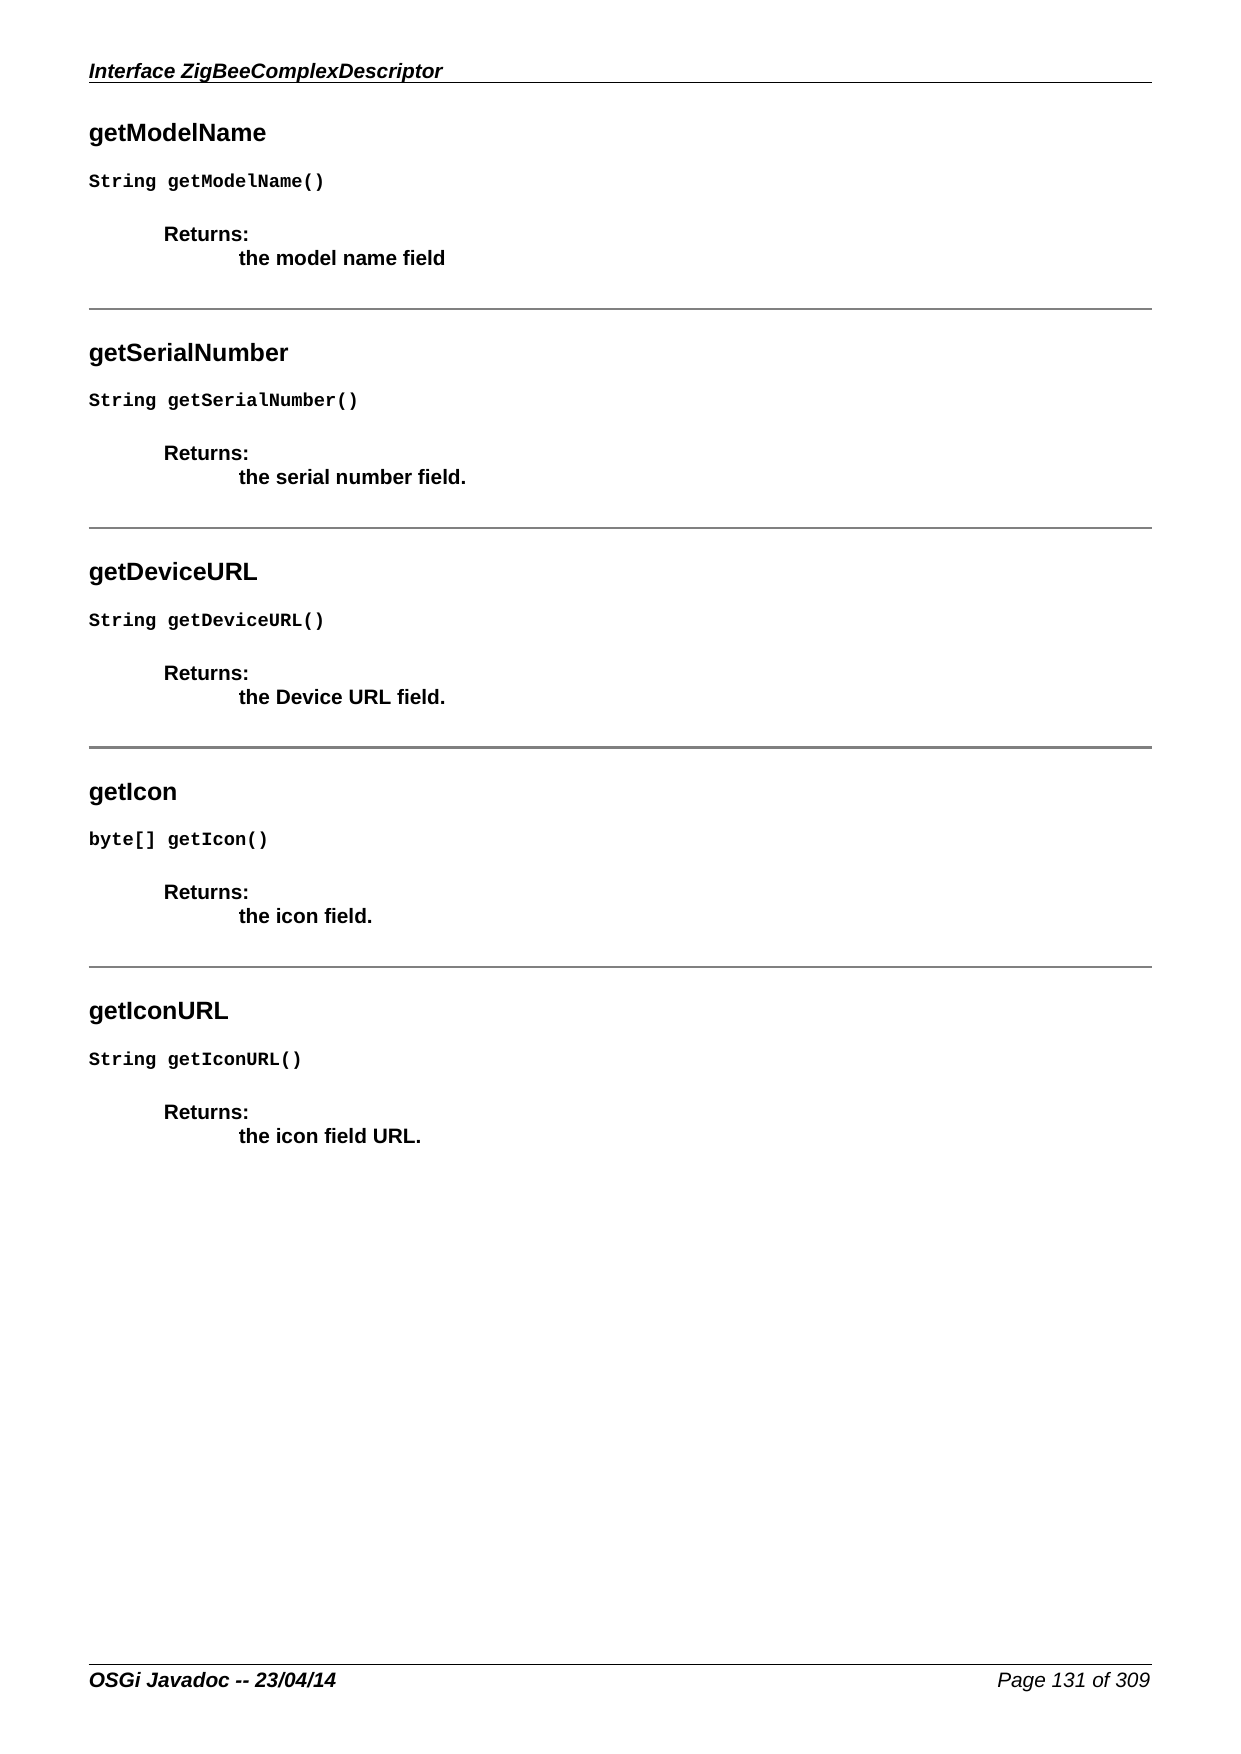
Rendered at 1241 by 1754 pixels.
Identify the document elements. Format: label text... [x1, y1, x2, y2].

subtitle getSerialNumber [88, 338, 1152, 367]
text byte[] getIcon() [88, 830, 1152, 851]
text String getIconURL() [88, 1049, 1152, 1071]
text the icon field URL. [238, 1124, 1152, 1148]
text Returns: [163, 1100, 1152, 1124]
subtitle getModelName [88, 118, 1152, 147]
text String getDeviceURL() [88, 610, 1152, 632]
text the Device URL field. [238, 685, 1152, 709]
subtitle getIcon [88, 777, 1152, 806]
text String getSerialNumber() [88, 391, 1152, 412]
subtitle getIconURL [88, 996, 1152, 1025]
text String getModelName() [88, 171, 1152, 193]
text Returns: [163, 661, 1152, 685]
subtitle getDeviceURL [88, 557, 1152, 586]
text the serial number field. [238, 465, 1152, 489]
text Returns: [163, 222, 1152, 246]
text Returns: [163, 441, 1152, 465]
text the icon field. [238, 904, 1152, 928]
text the model name field [238, 246, 1152, 270]
text Returns: [163, 880, 1152, 904]
